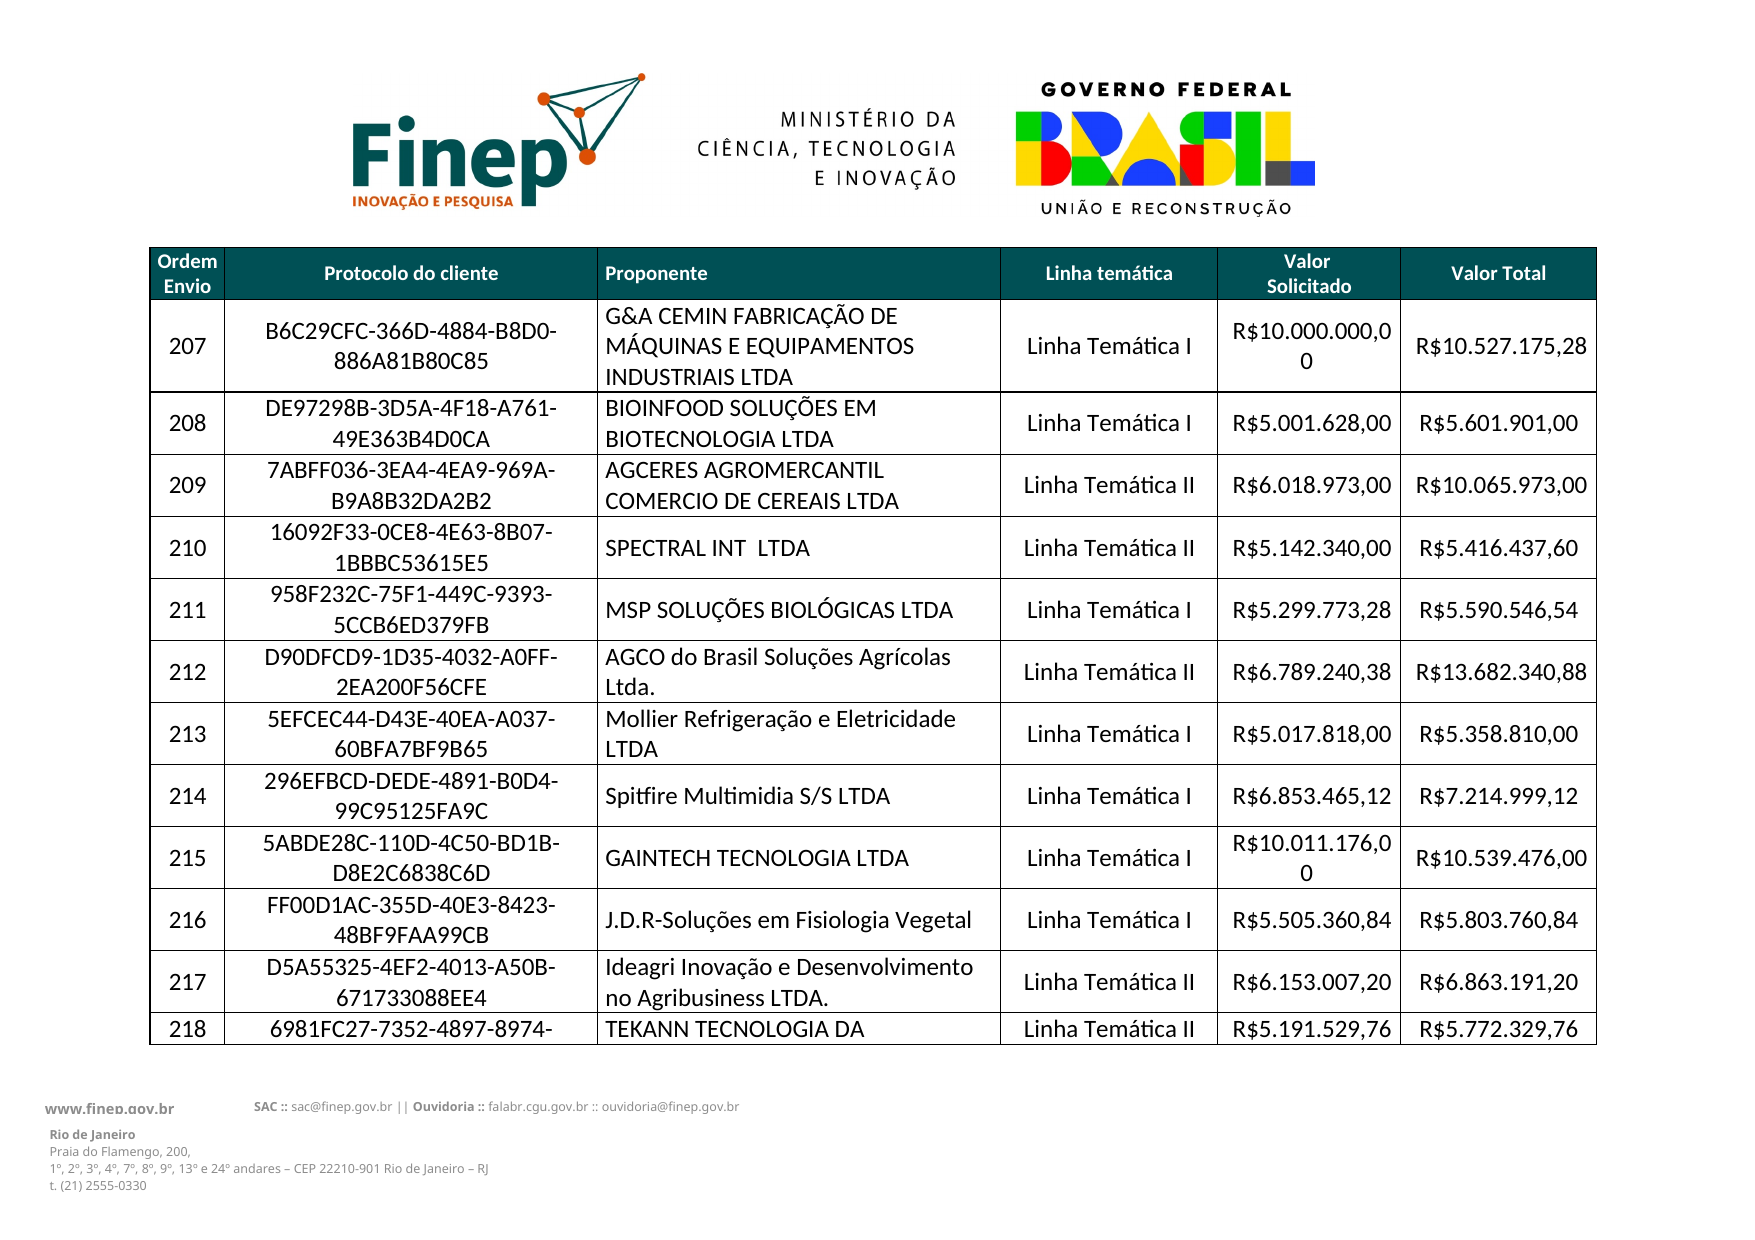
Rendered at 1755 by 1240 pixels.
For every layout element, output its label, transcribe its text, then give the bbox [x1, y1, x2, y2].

table_header Ordem Envio [151, 248, 224, 299]
table_cell 296EFBCD-DEDE-4891-B0D4-99C95125FA9C [225, 765, 597, 826]
table_cell 958F232C-75F1-449C-9393-5CCB6ED379FB [225, 579, 597, 640]
table_cell J.D.R-Soluções em Fisiologia Vegetal [598, 889, 1000, 950]
table_cell B6C29CFC-366D-4884-B8D0-886A81B80C85 [225, 300, 597, 391]
table_cell Linha Temática I [1001, 393, 1217, 453]
table_cell 7ABFF036-3EA4-4EA9-969A-B9A8B32DA2B2 [225, 455, 597, 516]
table_cell 218 [151, 1013, 224, 1044]
table_cell 212 [151, 641, 224, 702]
table_cell Linha Temática II [1001, 517, 1217, 578]
table_cell MSP SOLUÇÕES BIOLÓGICAS LTDA [598, 579, 1000, 640]
table_cell R$5.358.810,00 [1401, 703, 1596, 764]
table_cell R$5.142.340,00 [1218, 517, 1400, 578]
table_cell R$5.772.329,76 [1401, 1013, 1596, 1044]
table_cell R$10.539.476,00 [1401, 827, 1596, 888]
table_cell R$6.853.465,12 [1218, 765, 1400, 826]
table_cell 16092F33-0CE8-4E63-8B07-1BBBC53615E5 [225, 517, 597, 578]
table_cell 211 [151, 579, 224, 640]
table_cell R$6.863.191,20 [1401, 951, 1596, 1012]
table_header Linha temática [1001, 248, 1217, 299]
table_cell 6981FC27-7352-4897-8974- [225, 1013, 597, 1044]
table_cell R$6.018.973,00 [1218, 455, 1400, 516]
table_header Protocolo do cliente [225, 248, 597, 299]
table_cell 214 [151, 765, 224, 826]
table_cell 208 [151, 393, 224, 453]
table_cell 215 [151, 827, 224, 888]
table_cell R$7.214.999,12 [1401, 765, 1596, 826]
table_cell Linha Temática II [1001, 641, 1217, 702]
table_header Valor Solicitado [1218, 248, 1400, 299]
table_cell 216 [151, 889, 224, 950]
table_cell R$10.065.973,00 [1401, 455, 1596, 516]
table_cell R$10.000.000,00 [1218, 300, 1400, 391]
table_cell Linha Temática II [1001, 1013, 1217, 1044]
table_cell R$10.011.176,00 [1218, 827, 1400, 888]
table_cell 209 [151, 455, 224, 516]
table_cell Spitfire Multimidia S/S LTDA [598, 765, 1000, 826]
table_cell SPECTRAL INT LTDA [598, 517, 1000, 578]
table_cell R$10.527.175,28 [1401, 300, 1596, 391]
table_cell Linha Temática I [1001, 703, 1217, 764]
table_cell Linha Temática II [1001, 455, 1217, 516]
table_cell 5EFCEC44-D43E-40EA-A037-60BFA7BF9B65 [225, 703, 597, 764]
table_cell AGCERES AGROMERCANTIL COMERCIO DE CEREAIS LTDA [598, 455, 1000, 516]
table_cell Linha Temática I [1001, 579, 1217, 640]
table_header Proponente [598, 248, 1000, 299]
table_cell R$5.505.360,84 [1218, 889, 1400, 950]
table_cell Linha Temática I [1001, 889, 1217, 950]
table_cell R$5.017.818,00 [1218, 703, 1400, 764]
table_cell Mollier Refrigeração e Eletricidade LTDA [598, 703, 1000, 764]
table_cell R$5.191.529,76 [1218, 1013, 1400, 1044]
table_cell TEKANN TECNOLOGIA DA [598, 1013, 1000, 1044]
table_cell R$5.001.628,00 [1218, 393, 1400, 453]
table_cell 210 [151, 517, 224, 578]
table_cell Linha Temática I [1001, 765, 1217, 826]
table_header Valor Total [1401, 248, 1596, 299]
table_cell R$5.803.760,84 [1401, 889, 1596, 950]
table_cell R$13.682.340,88 [1401, 641, 1596, 702]
table_cell R$6.789.240,38 [1218, 641, 1400, 702]
table_cell DE97298B-3D5A-4F18-A761-49E363B4D0CA [225, 393, 597, 453]
table_cell R$5.601.901,00 [1401, 393, 1596, 453]
table_cell Linha Temática I [1001, 827, 1217, 888]
table_cell GAINTECH TECNOLOGIA LTDA [598, 827, 1000, 888]
table_cell G&A CEMIN FABRICAÇÃO DE MÁQUINAS E EQUIPAMENTOS INDUSTRIAIS LTDA [598, 300, 1000, 391]
table_cell FF00D1AC-355D-40E3-8423-48BF9FAA99CB [225, 889, 597, 950]
table_cell 217 [151, 951, 224, 1012]
table_cell R$6.153.007,20 [1218, 951, 1400, 1012]
table_cell BIOINFOOD SOLUÇÕES EM BIOTECNOLOGIA LTDA [598, 393, 1000, 453]
table_cell Linha Temática II [1001, 951, 1217, 1012]
table_cell R$5.416.437,60 [1401, 517, 1596, 578]
table_cell D5A55325-4EF2-4013-A50B-671733088EE4 [225, 951, 597, 1012]
table_cell R$5.299.773,28 [1218, 579, 1400, 640]
table_cell Ideagri Inovação e Desenvolvimento no Agribusiness LTDA. [598, 951, 1000, 1012]
table_cell 5ABDE28C-110D-4C50-BD1B-D8E2C6838C6D [225, 827, 597, 888]
table_cell 207 [151, 300, 224, 391]
table_cell AGCO do Brasil Soluções Agrícolas Ltda. [598, 641, 1000, 702]
table_cell Linha Temática I [1001, 300, 1217, 391]
table_cell 213 [151, 703, 224, 764]
table_cell R$5.590.546,54 [1401, 579, 1596, 640]
table_cell D90DFCD9-1D35-4032-A0FF-2EA200F56CFE [225, 641, 597, 702]
